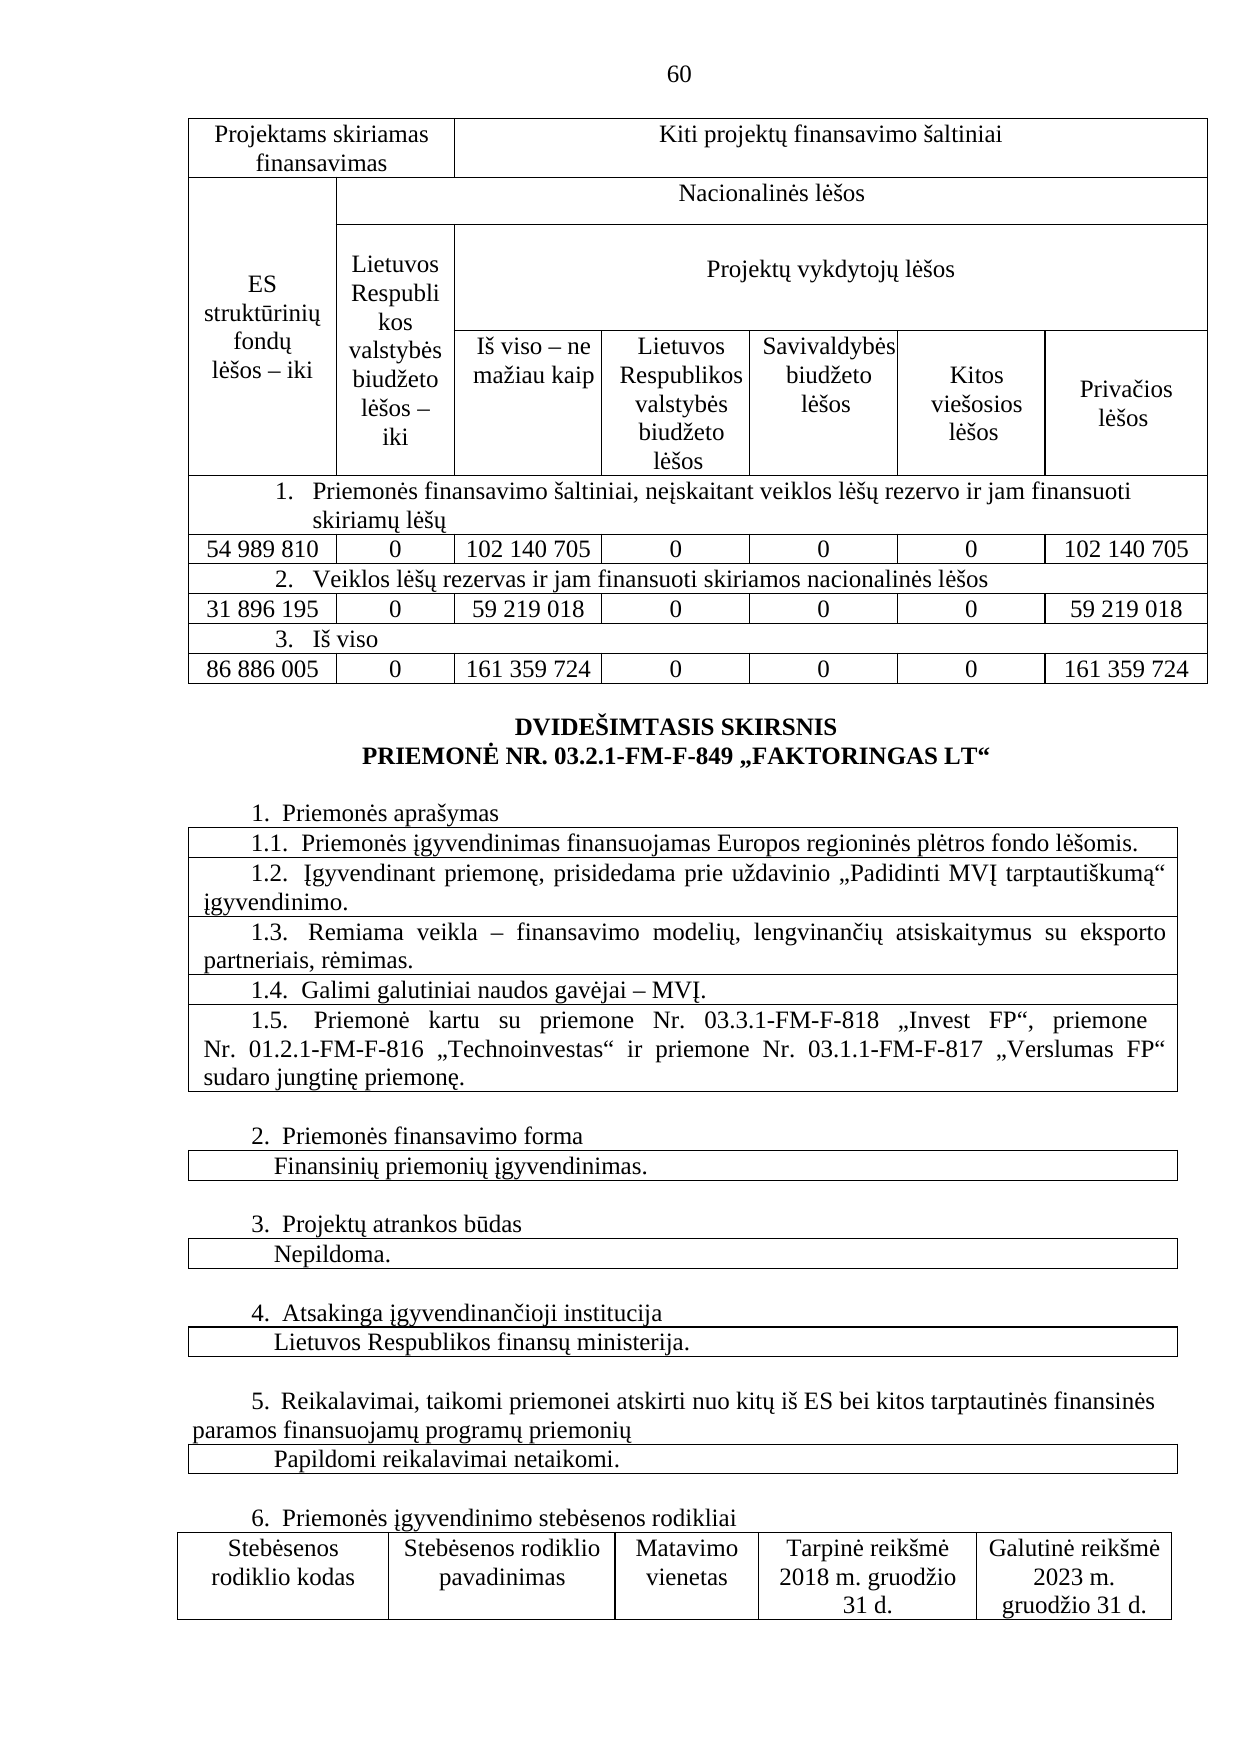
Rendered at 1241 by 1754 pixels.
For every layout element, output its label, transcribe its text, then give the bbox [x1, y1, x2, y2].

table_cell 31 896 195 [189, 594, 336, 623]
table_cell Projektų vykdytojų lėšos [455, 225, 1207, 330]
table_cell 2. Veiklos lėšų rezervas ir jam finansuoti skiriamos nacionalinės lėšos [189, 564, 1207, 593]
text DVIDEŠIMTASIS SKIRSNIS [177, 712, 1181, 741]
table_cell Savivaldybės biudžeto lėšos [750, 331, 897, 475]
table_cell 0 [898, 654, 1044, 682]
text PRIEMONĖ NR. 03.2.1-FM-F-849 „FAKTORINGAS LT“ [177, 741, 1181, 770]
table_cell 0 [750, 654, 897, 682]
table_cell 0 [337, 654, 454, 682]
table_cell 0 [602, 594, 749, 623]
table_cell 3. Iš viso [189, 624, 1207, 653]
table_cell Lietuvos Respublikos valstybės biudžeto lėšos – iki [337, 225, 454, 475]
table_cell Privačios lėšos [1046, 331, 1207, 475]
table_cell Iš viso – ne mažiau kaip [455, 331, 601, 475]
table_header Nepildoma. [189, 1239, 1177, 1268]
table_header Projektams skiriamas finansavimas [189, 119, 454, 177]
table_header Stebėsenos rodiklio pavadinimas [389, 1533, 614, 1619]
text 6. Priemonės įgyvendinimo stebėsenos rodikliai [251, 1503, 1181, 1532]
table_cell 0 [750, 535, 897, 563]
table_cell 0 [602, 535, 749, 563]
table_cell 1.4. Galimi galutiniai naudos gavėjai – MVĮ. [189, 975, 1177, 1004]
text 2. Priemonės finansavimo forma [251, 1121, 1181, 1150]
table_header Lietuvos Respublikos finansų ministerija. [189, 1328, 1177, 1356]
table_cell 102 140 705 [455, 535, 601, 563]
table_header Tarpinė reikšmė 2018 m. gruodžio 31 d. [759, 1533, 976, 1619]
table_cell Lietuvos Respublikos valstybės biudžeto lėšos [602, 331, 749, 475]
table_cell 59 219 018 [1046, 594, 1207, 623]
table_cell 54 989 810 [189, 535, 336, 563]
table_cell 59 219 018 [455, 594, 601, 623]
table_cell 161 359 724 [1046, 654, 1207, 682]
table_cell 102 140 705 [1046, 535, 1207, 563]
table_cell 86 886 005 [189, 654, 336, 682]
text 1. Priemonės aprašymas [251, 798, 1181, 827]
table_cell 1. Priemonės finansavimo šaltiniai, neįskaitant veiklos lėšų rezervo ir jam finansuoti skiriamų lėšų [189, 476, 1207, 533]
table_cell 0 [898, 535, 1044, 563]
table_cell 1.3. Remiama veikla – finansavimo modelių, lengvinančių atsiskaitymus su eksporto partneriais, rėmimas. [189, 917, 1177, 974]
table_cell 0 [898, 594, 1044, 623]
table_cell ES struktūrinių fondų lėšos – iki [189, 178, 336, 475]
table_header 1.1. Priemonės įgyvendinimas finansuojamas Europos regioninės plėtros fondo lėšomis. [189, 828, 1177, 857]
table_header Finansinių priemonių įgyvendinimas. [189, 1151, 1177, 1179]
table_cell 161 359 724 [455, 654, 601, 682]
table_cell Nacionalinės lėšos [337, 178, 1207, 224]
table_header Galutinė reikšmė 2023 m. gruodžio 31 d. [977, 1533, 1171, 1619]
table_cell 1.2. Įgyvendinant priemonę, prisidedama prie uždavinio „Padidinti MVĮ tarptautiškumą“ įgyvendinimo. [189, 858, 1177, 916]
table_cell 0 [750, 594, 897, 623]
table_cell 0 [337, 594, 454, 623]
table_header Matavimo vienetas [616, 1533, 758, 1619]
table_cell 0 [602, 654, 749, 682]
text 4. Atsakinga įgyvendinančioji institucija [251, 1298, 1181, 1326]
table_header Stebėsenos rodiklio kodas [178, 1533, 388, 1619]
table_header Kiti projektų finansavimo šaltiniai [455, 119, 1207, 177]
table_cell Kitos viešosios lėšos [898, 331, 1044, 475]
table_cell 0 [337, 535, 454, 563]
text 5. Reikalavimai, taikomi priemonei atskirti nuo kitų iš ES bei kitos tarptautinės finansinės paramos finansuojamų programų priemonių [192, 1386, 1181, 1443]
table_cell 1.5. Priemonė kartu su priemone Nr. 03.3.1-FM-F-818 „Invest FP“, priemone Nr. 01.2.1-FM-F-816 „Technoinvestas“ ir priemone Nr. 03.1.1-FM-F-817 „Verslumas FP“ sudaro jungtinę priemonę. [189, 1005, 1177, 1091]
text 3. Projektų atrankos būdas [251, 1209, 1181, 1238]
table_header Papildomi reikalavimai netaikomi. [189, 1445, 1177, 1473]
